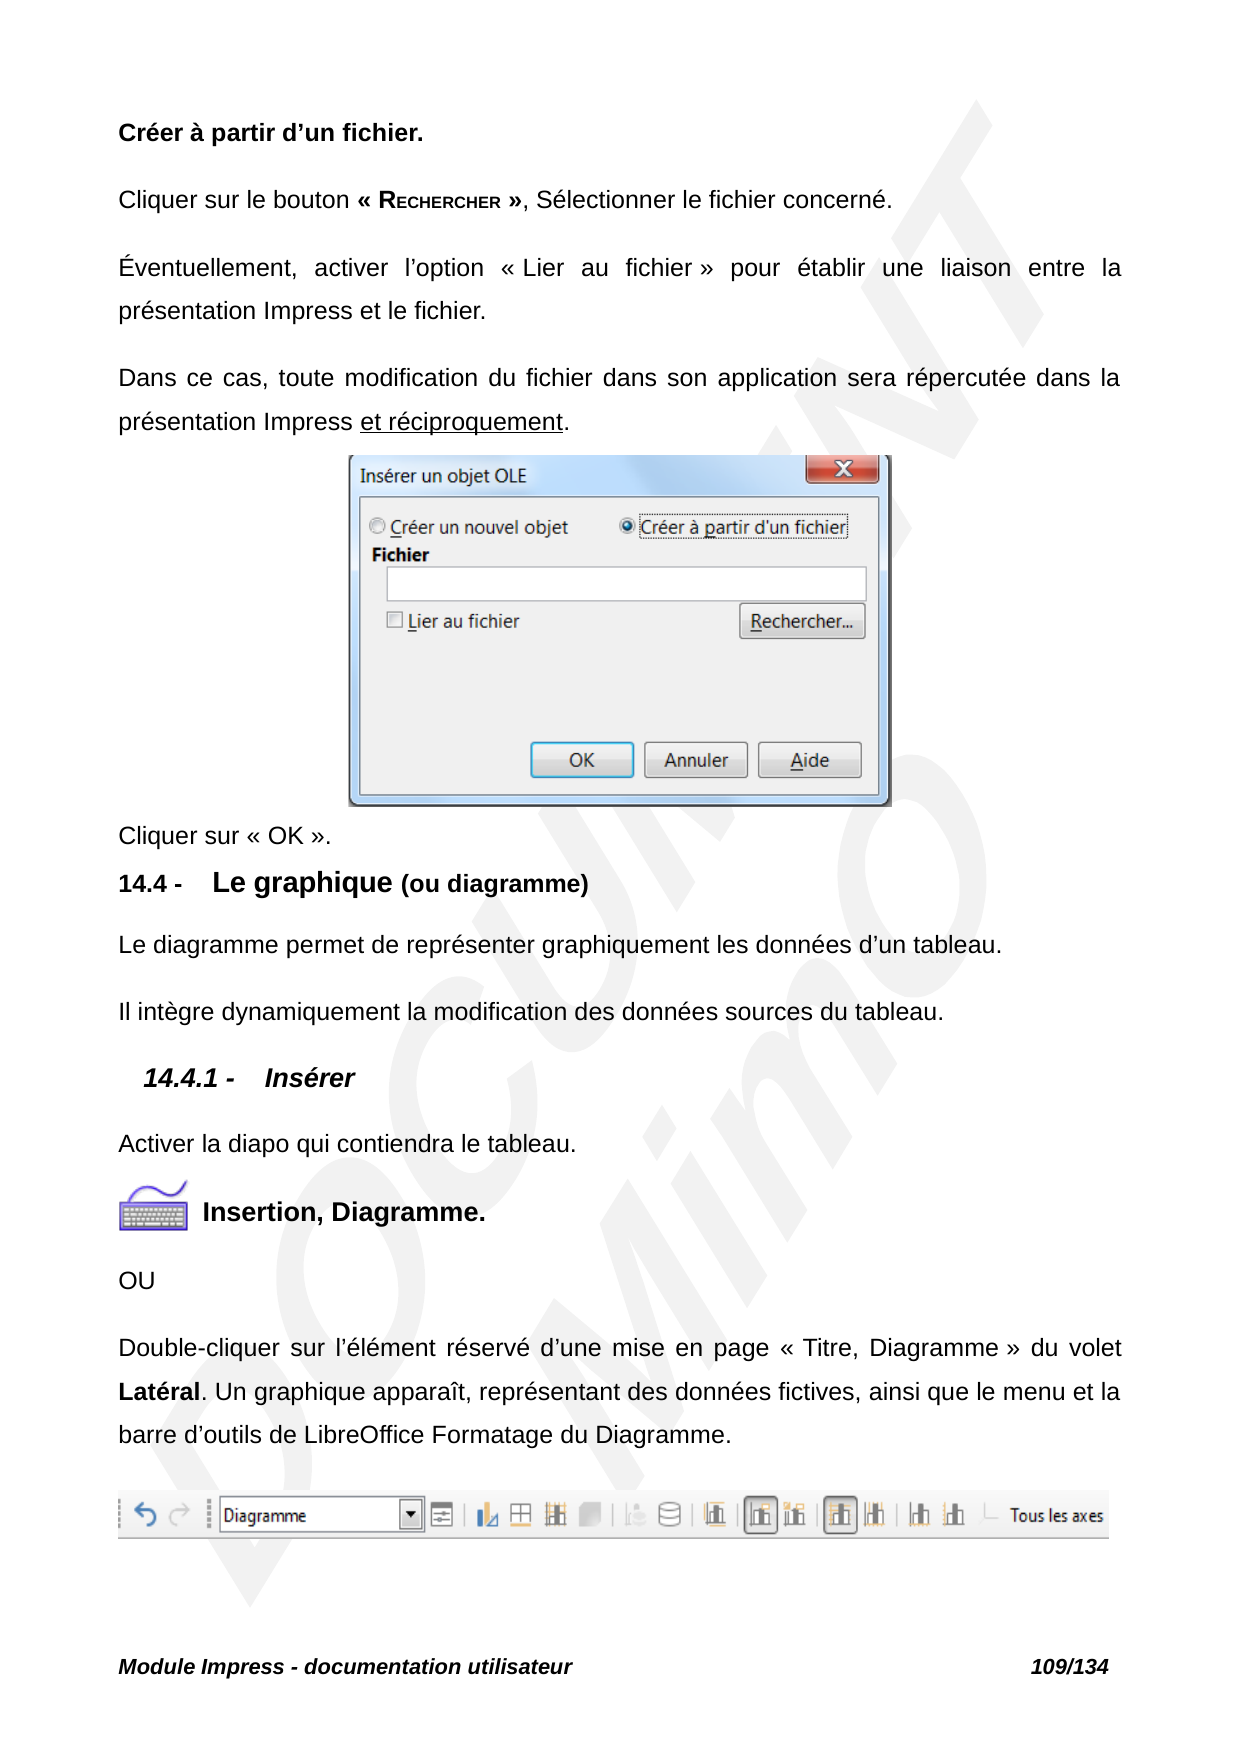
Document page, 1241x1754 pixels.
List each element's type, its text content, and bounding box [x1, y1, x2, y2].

text Le diagramme permet de représenter graphiquement les données d’un tableau. [118, 930, 1122, 959]
text Insertion, Diagramme. [191, 1196, 1122, 1227]
text Il intègre dynamiquement la modification des données sources du tableau. [118, 997, 1122, 1026]
picture [348, 455, 892, 807]
subtitle Le graphique (ou diagramme) [118, 864, 1122, 898]
text Dans ce cas, toute modification du fichier dans son application sera répercutée dans la présentation Impress et réciproquement. [118, 363, 1122, 436]
picture [118, 1490, 1109, 1539]
text Double-cliquer sur l’élément réservé d’une mise en page « Titre, Diagramme » du volet Latéral. Un graphique apparaît, représentant des données fictives, ainsi que le menu et la barre d’outils de LibreOffice Formatage du Diagramme. [118, 1333, 1122, 1449]
text Éventuellement, activer l’option « Lier au fichier » pour établir une liaison entre la présentation Impress et le fichier. [118, 252, 1122, 325]
text OU [118, 1266, 1122, 1295]
text Créer à partir d’un fichier. [118, 118, 1122, 147]
picture [115, 1170, 191, 1245]
text Cliquer sur le bouton « Rechercher », Sélectionner le fichier concerné. [118, 185, 1122, 214]
subtitle Insérer [143, 1061, 1122, 1092]
text Cliquer sur « OK ». [118, 807, 1122, 850]
text Activer la diapo qui contiendra le tableau. [118, 1129, 1122, 1158]
